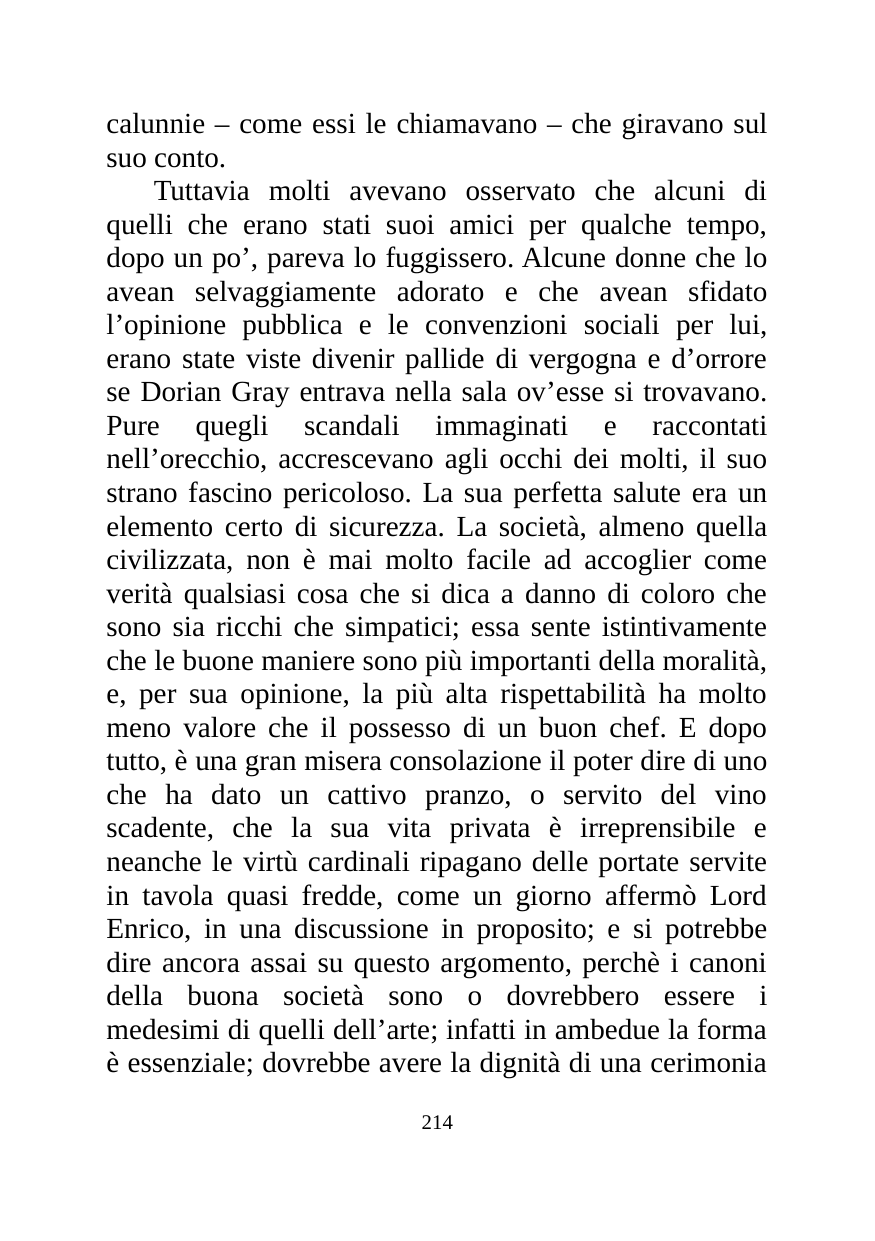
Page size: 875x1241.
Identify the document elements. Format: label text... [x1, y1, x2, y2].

text Tuttavia molti avevano osservato che alcuni di quelli che erano stati suoi amici per qualche tempo, dopo un po’, pareva lo fuggissero. Alcune donne che lo avean selvaggiamente adorato e che avean sfidato l’opinione pubblica e le convenzioni sociali per lui, erano state viste divenir pallide di vergogna e d’orrore se Dorian Gray entrava nella sala ov’esse si trovavano. Pure quegli scandali immaginati e raccontati nell’orecchio, accrescevano agli occhi dei molti, il suo strano fascino pericoloso. La sua perfetta salute era un elemento certo di sicurezza. La società, almeno quella civilizzata, non è mai molto facile ad accoglier come verità qualsiasi cosa che si dica a danno di coloro che sono sia ricchi che simpatici; essa sente istintivamente che le buone maniere sono più importanti della moralità, e, per sua opinione, la più alta rispettabilità ha molto meno valore che il possesso di un buon chef. E dopo tutto, è una gran misera consolazione il poter dire di uno che ha dato un cattivo pranzo, o servito del vino scadente, che la sua vita privata è irreprensibile e neanche le virtù cardinali ripagano delle portate servite in tavola quasi fredde, come un giorno affermò Lord Enrico, in una discussione in proposito; e si potrebbe dire ancora assai su questo argomento, perchè i canoni della buona società sono o dovrebbero essere i medesimi di quelli dell’arte; infatti in ambedue la forma è essenziale; dovrebbe avere la dignità di una cerimonia [106, 173, 768, 1079]
text calunnie – come essi le chiamavano – che giravano sul suo conto. [106, 106, 768, 173]
